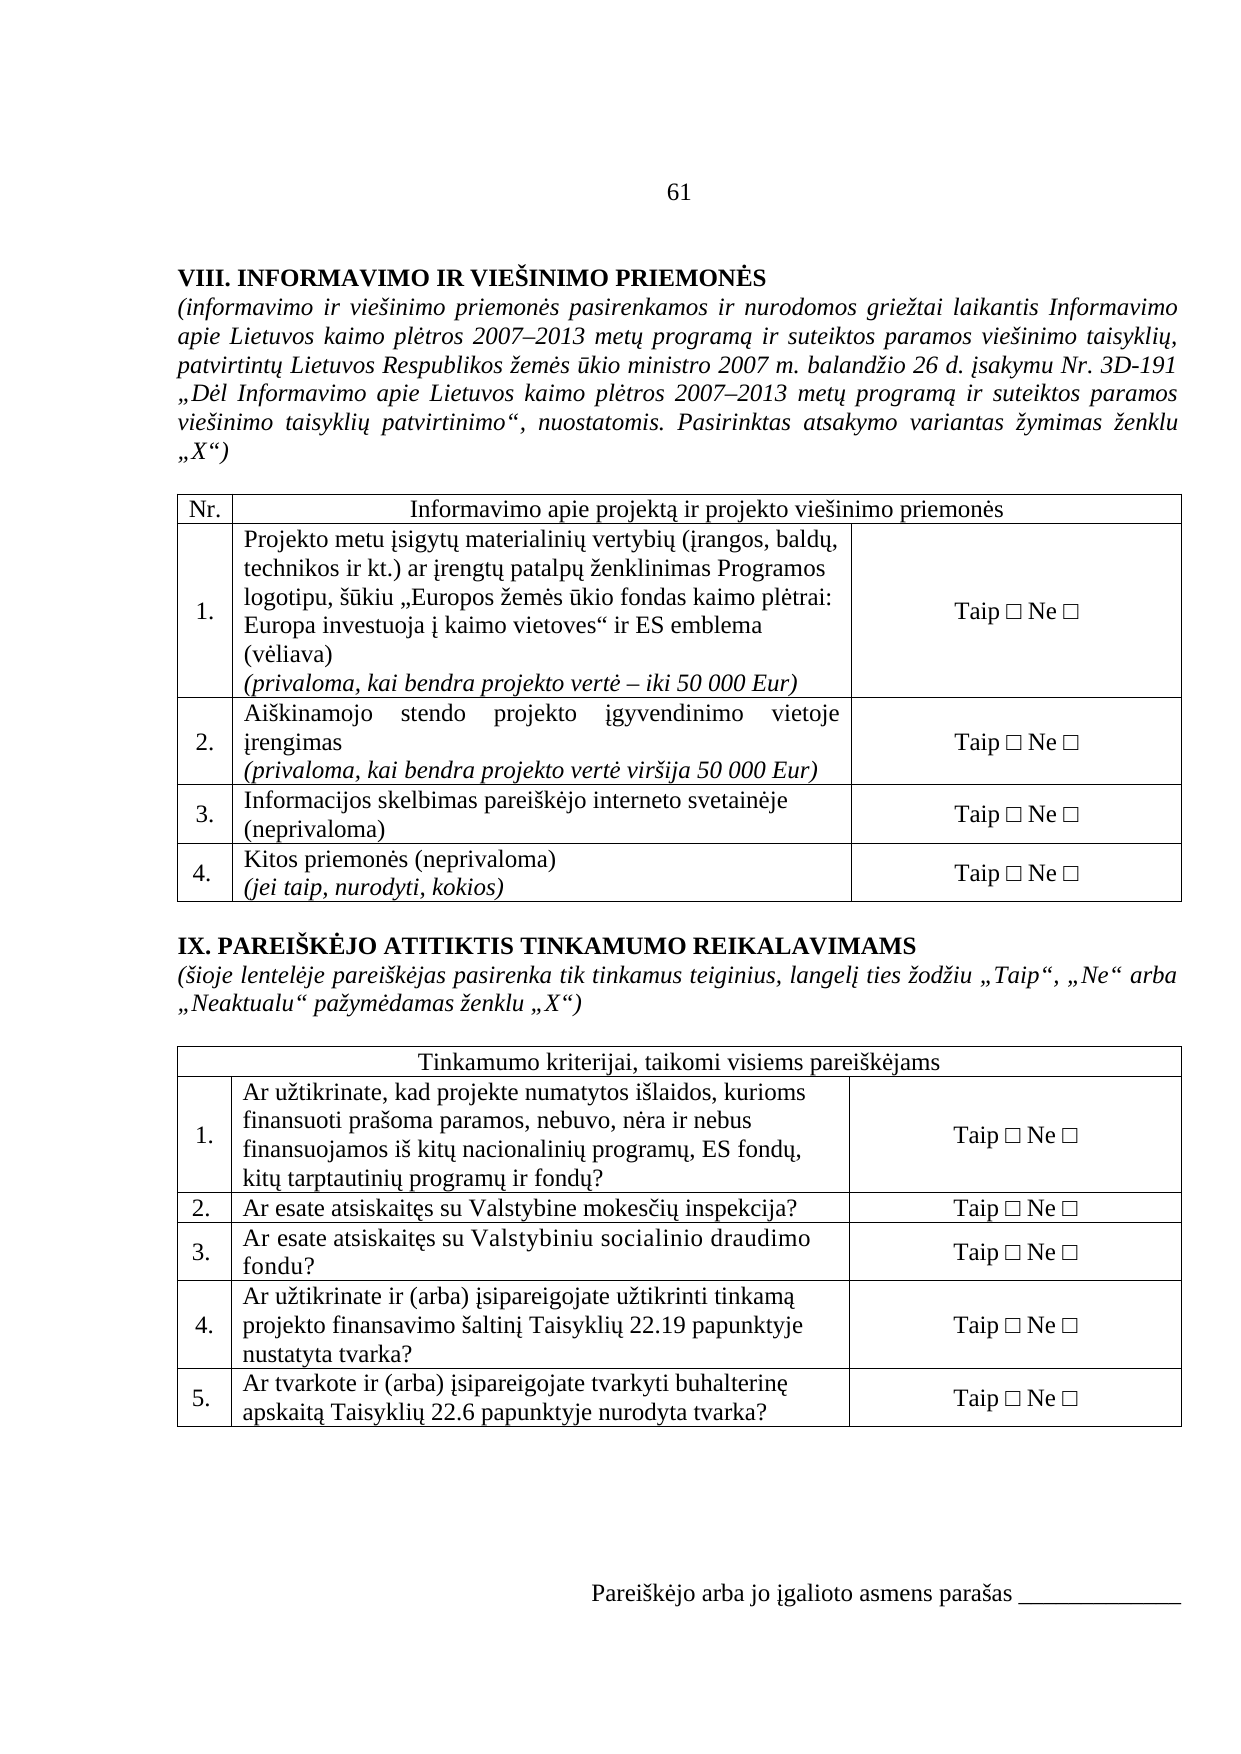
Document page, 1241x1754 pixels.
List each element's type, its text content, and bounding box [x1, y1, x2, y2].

table_cell Taip □ Ne □ [850, 1281, 1181, 1367]
table_cell 3. [178, 785, 232, 843]
text IX. PAREIŠKĖJO ATITIKTIS TINKAMUMO REIKALAVIMAMS [177, 931, 1181, 960]
text (šioje lentelėje pareiškėjas pasirenka tik tinkamus teiginius, langelį ties žodžiu „Taip“, „Ne“ arba „Neaktualu“ pažymėdamas ženklu „X“) [177, 960, 1181, 1017]
table_cell Taip □ Ne □ [850, 1369, 1181, 1426]
table_header Nr. [178, 495, 232, 523]
table_cell Ar užtikrinate, kad projekte numatytos išlaidos, kurioms finansuoti prašoma paramos, nebuvo, nėra ir nebus finansuojamos iš kitų nacionalinių programų, ES fondų, kitų tarptautinių programų ir fondų? [232, 1077, 849, 1192]
table_cell 2. [178, 698, 232, 784]
table_cell Informacijos skelbimas pareiškėjo interneto svetainėje (neprivaloma) [233, 785, 851, 843]
table_cell Ar užtikrinate ir (arba) įsipareigojate užtikrinti tinkamą projekto finansavimo šaltinį Taisyklių 22.19 papunktyje nustatyta tvarka? [232, 1281, 849, 1367]
table_cell 5. [178, 1369, 231, 1426]
table_header Tinkamumo kriterijai, taikomi visiems pareiškėjams [178, 1047, 1181, 1076]
table_cell 4. [178, 844, 232, 901]
table_cell 2. [178, 1193, 231, 1222]
table_cell Taip □ Ne □ [852, 524, 1181, 697]
table_cell Ar esate atsiskaitęs su Valstybine mokesčių inspekcija? [232, 1193, 849, 1222]
table_cell 3. [178, 1223, 231, 1280]
table_cell Ar tvarkote ir (arba) įsipareigojate tvarkyti buhalterinę apskaitą Taisyklių 22.6 papunktyje nurodyta tvarka? [232, 1369, 849, 1426]
table_cell 4. [178, 1281, 231, 1367]
table_cell Taip □ Ne □ [852, 844, 1181, 901]
table_cell Ar esate atsiskaitęs su Valstybiniu socialinio draudimo fondu? [232, 1223, 849, 1280]
table_cell Projekto metu įsigytų materialinių vertybių (įrangos, baldų, technikos ir kt.) ar įrengtų patalpų ženklinimas Programos logotipu, šūkiu „Europos žemės ūkio fondas kaimo plėtrai: Europa investuoja į kaimo vietoves“ ir ES emblema (vėliava) (privaloma, kai bendra projekto vertė – iki 50 000 Eur) [233, 524, 851, 697]
table_cell Aiškinamojo stendo projekto įgyvendinimo vietoje įrengimas (privaloma, kai bendra projekto vertė viršija 50 000 Eur) [233, 698, 851, 784]
table_cell Taip □ Ne □ [850, 1077, 1181, 1192]
table_header Informavimo apie projektą ir projekto viešinimo priemonės [233, 495, 1181, 523]
table_cell Taip □ Ne □ [850, 1223, 1181, 1280]
table_cell 1. [178, 524, 232, 697]
text VIII. INFORMAVIMO IR VIEŠINIMO PRIEMONĖS [177, 263, 1181, 292]
table_cell 1. [178, 1077, 231, 1192]
table_cell Taip □ Ne □ [850, 1193, 1181, 1222]
text (informavimo ir viešinimo priemonės pasirenkamos ir nurodomos griežtai laikantis Informavimo apie Lietuvos kaimo plėtros 2007–2013 metų programą ir suteiktos paramos viešinimo taisyklių, patvirtintų Lietuvos Respublikos žemės ūkio ministro 2007 m. balandžio 26 d. įsakymu Nr. 3D-191 „Dėl Informavimo apie Lietuvos kaimo plėtros 2007–2013 metų programą ir suteiktos paramos viešinimo taisyklių patvirtinimo“, nuostatomis. Pasirinktas atsakymo variantas žymimas ženklu „X“) [177, 292, 1181, 465]
table_cell Kitos priemonės (neprivaloma) (jei taip, nurodyti, kokios) [233, 844, 851, 901]
table_cell Taip □ Ne □ [852, 698, 1181, 784]
table_cell Taip □ Ne □ [852, 785, 1181, 843]
